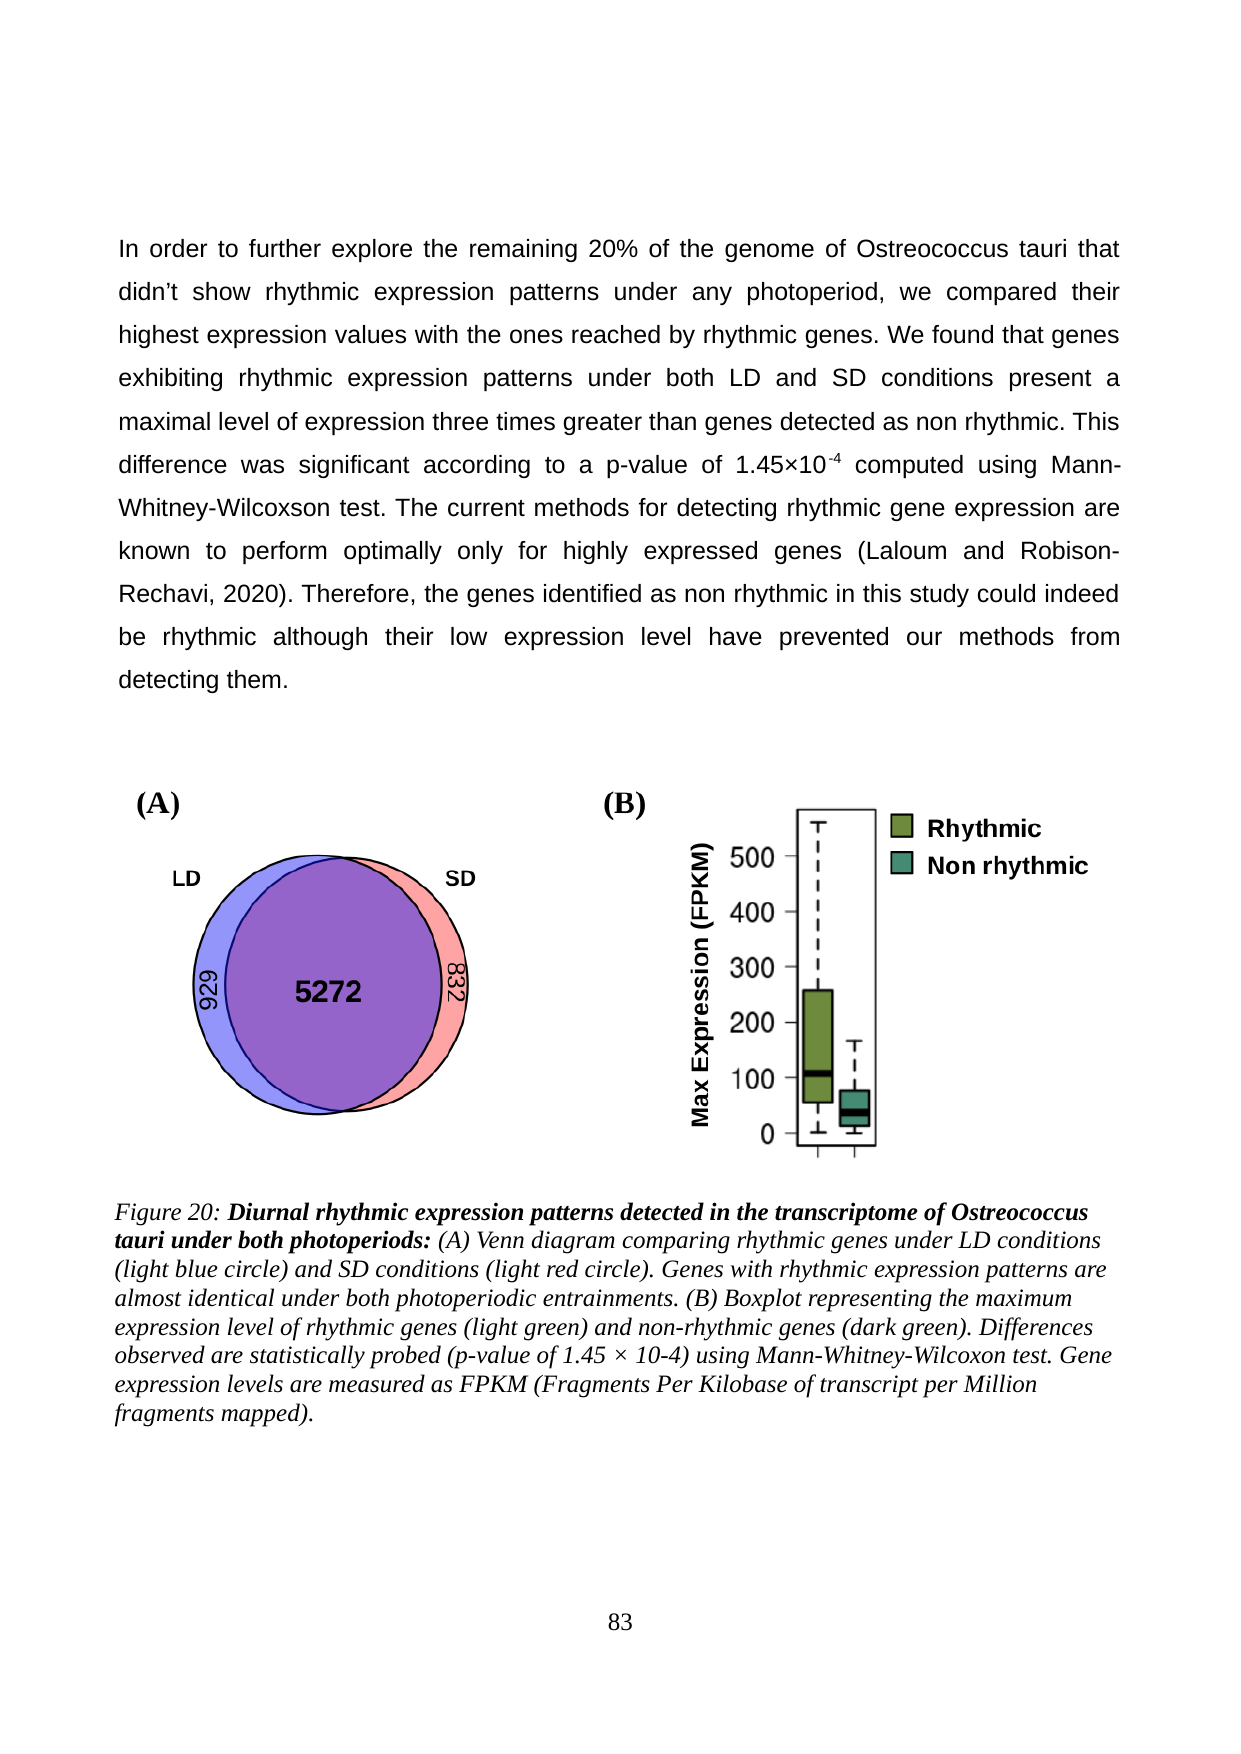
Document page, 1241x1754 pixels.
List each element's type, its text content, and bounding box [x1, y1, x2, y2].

text In order to further explore the remaining 20% of the genome of Ostreococcus tauri that didn’t show rhythmic expression patterns under any photoperiod, we compared their highest expression values with the ones reached by rhythmic genes. We found that genes exhibiting rhythmic expression patterns under both LD and SD conditions present a maximal level of expression three times greater than genes detected as non rhythmic. This difference was significant according to a p-value of 1.45×10-4 computed using Mann-Whitney-Wilcoxson test. The current methods for detecting rhythmic gene expression are known to perform optimally only for highly expressed genes (Laloum and Robison-Rechavi, 2020). Therefore, the genes identified as non rhythmic in this study could indeed be rhythmic although their low expression level have prevented our methods from detecting them. [118, 234, 1122, 694]
text Figure 20: Diurnal rhythmic expression patterns detected in the transcriptome of Ostreococcus tauri under both photoperiods: (A) Venn diagram comparing rhythmic genes under LD conditions (light blue circle) and SD conditions (light red circle). Genes with rhythmic expression patterns are almost identical under both photoperiodic entrainments. (B) Boxplot representing the maximum expression level of rhythmic genes (light green) and non-rhythmic genes (dark green). Differences observed are statistically probed (p-value of 1.45 × 10-4) using Mann-Whitney-Wilcoxon test. Gene expression levels are measured as FPKM (Fragments Per Kilobase of transcript per Million fragments mapped). [114, 1197, 1118, 1427]
picture [114, 747, 1119, 1197]
